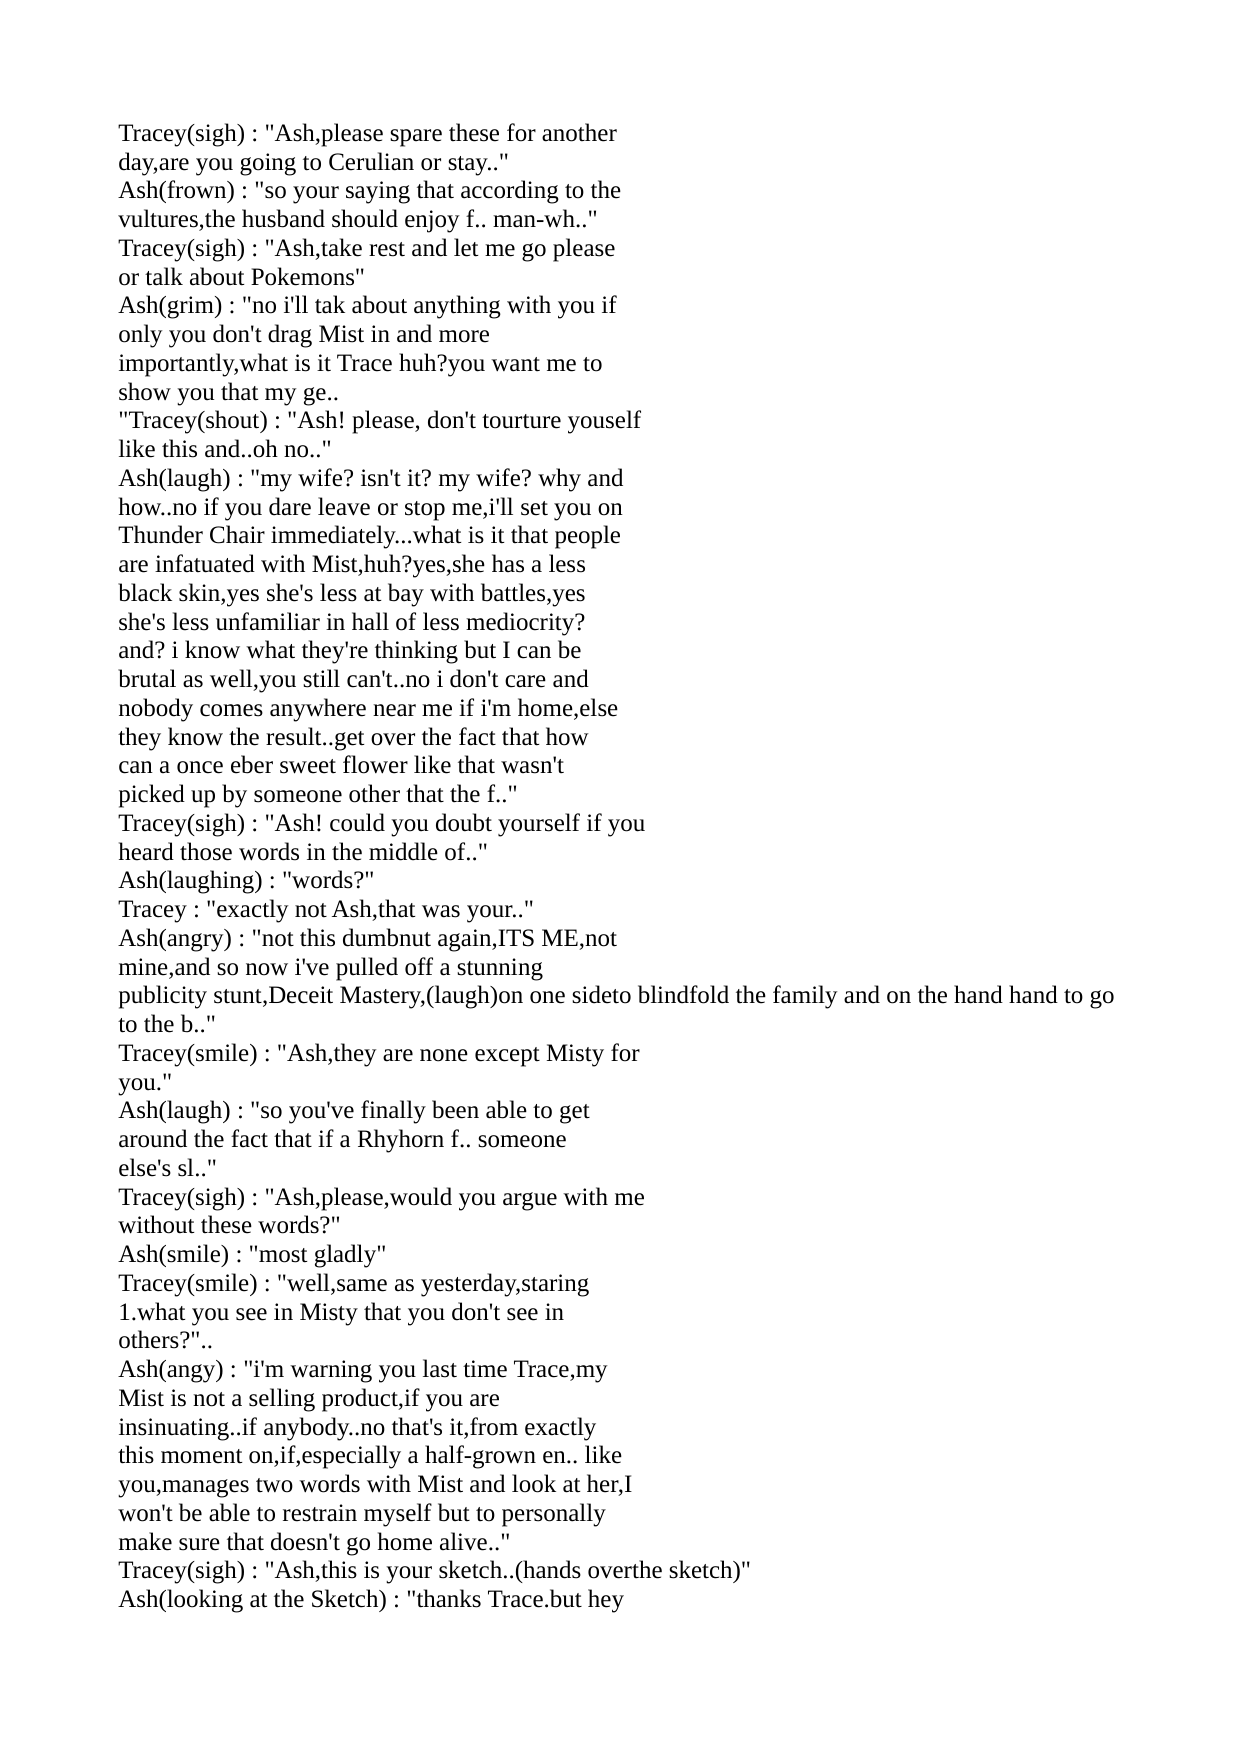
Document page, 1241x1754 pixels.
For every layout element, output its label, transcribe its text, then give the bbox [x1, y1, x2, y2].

text Tracey(smile) : "Ash,they are none except Misty for [118, 1038, 1122, 1067]
text she's less unfamiliar in hall of less mediocrity? [118, 607, 1122, 636]
text without these words?" [118, 1211, 1122, 1239]
text Tracey(sigh) : "Ash,take rest and let me go please [118, 233, 1122, 262]
text Ash(angry) : "not this dumbnut again,ITS ME,not [118, 923, 1122, 952]
text Mist is not a selling product,if you are [118, 1383, 1122, 1412]
text Tracey : "exactly not Ash,that was your.." [118, 894, 1122, 923]
text Tracey(sigh) : "Ash! could you doubt yourself if you [118, 808, 1122, 837]
text heard those words in the middle of.." [118, 837, 1122, 866]
text Ash(frown) : "so your saying that according to the [118, 176, 1122, 204]
text to the b.." [118, 1009, 1122, 1038]
text Ash(laugh) : "so you've finally been able to get [118, 1096, 1122, 1124]
text around the fact that if a Rhyhorn f.. someone [118, 1124, 1122, 1153]
text this moment on,if,especially a half-grown en.. like [118, 1441, 1122, 1469]
text and? i know what they're thinking but I can be [118, 636, 1122, 664]
text Tracey(sigh) : "Ash,please spare these for another [118, 118, 1122, 147]
text Ash(grim) : "no i'll tak about anything with you if [118, 291, 1122, 319]
text insinuating..if anybody..no that's it,from exactly [118, 1412, 1122, 1441]
text they know the result..get over the fact that how [118, 722, 1122, 751]
text are infatuated with Mist,huh?yes,she has a less [118, 549, 1122, 578]
text make sure that doesn't go home alive.." [118, 1527, 1122, 1556]
text black skin,yes she's less at bay with battles,yes [118, 578, 1122, 607]
text Tracey(sigh) : "Ash,this is your sketch..(hands overthe sketch)" [118, 1556, 1122, 1584]
text Ash(looking at the Sketch) : "thanks Trace.but hey [118, 1584, 1122, 1613]
text vultures,the husband should enjoy f.. man-wh.." [118, 204, 1122, 233]
text only you don't drag Mist in and more [118, 319, 1122, 348]
text can a once eber sweet flower like that wasn't [118, 751, 1122, 779]
text picked up by someone other that the f.." [118, 779, 1122, 808]
text Tracey(sigh) : "Ash,please,would you argue with me [118, 1182, 1122, 1211]
text publicity stunt,Deceit Mastery,(laugh)on one sideto blindfold the family and on the hand hand to go [118, 981, 1122, 1009]
text day,are you going to Cerulian or stay.." [118, 147, 1122, 176]
text mine,and so now i've pulled off a stunning [118, 952, 1122, 981]
text you." [118, 1067, 1122, 1096]
text Tracey(smile) : "well,same as yesterday,staring [118, 1268, 1122, 1297]
text Thunder Chair immediately...what is it that people [118, 521, 1122, 549]
text 1.what you see in Misty that you don't see in [118, 1297, 1122, 1326]
text else's sl.." [118, 1153, 1122, 1182]
text Ash(smile) : "most gladly" [118, 1239, 1122, 1268]
text "Tracey(shout) : "Ash! please, don't tourture youself [118, 406, 1122, 434]
text Ash(angy) : "i'm warning you last time Trace,my [118, 1354, 1122, 1383]
text importantly,what is it Trace huh?you want me to [118, 348, 1122, 377]
text nobody comes anywhere near me if i'm home,else [118, 693, 1122, 722]
text like this and..oh no.." [118, 434, 1122, 463]
text or talk about Pokemons" [118, 262, 1122, 291]
text Ash(laughing) : "words?" [118, 866, 1122, 894]
text brutal as well,you still can't..no i don't care and [118, 664, 1122, 693]
text how..no if you dare leave or stop me,i'll set you on [118, 492, 1122, 521]
text Ash(laugh) : "my wife? isn't it? my wife? why and [118, 463, 1122, 492]
text others?".. [118, 1326, 1122, 1354]
text you,manages two words with Mist and look at her,I [118, 1469, 1122, 1498]
text show you that my ge.. [118, 377, 1122, 406]
text won't be able to restrain myself but to personally [118, 1498, 1122, 1527]
